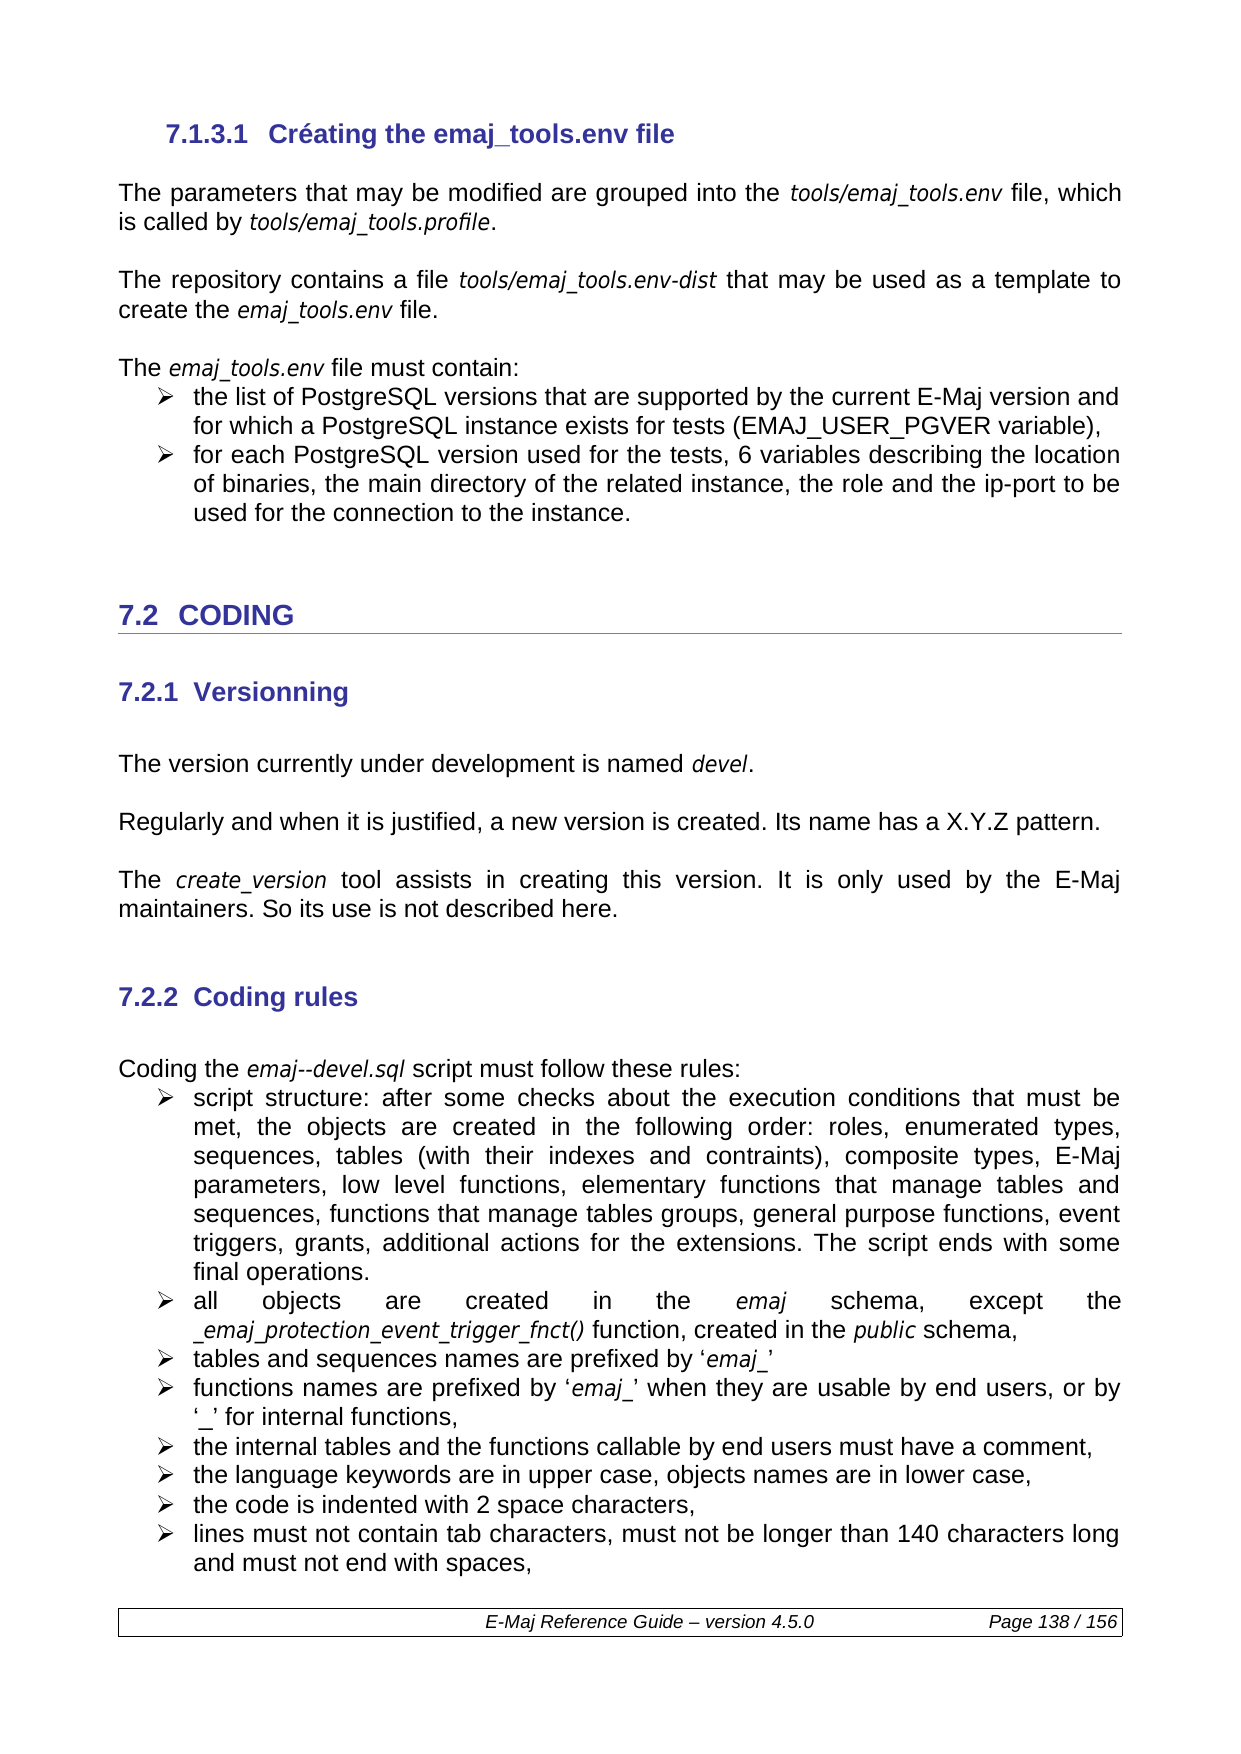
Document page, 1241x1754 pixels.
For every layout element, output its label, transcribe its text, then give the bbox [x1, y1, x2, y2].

text The parameters that may be modified are grouped into the tools/emaj_tools.env file, which is called by tools/emaj_tools.profile. [118, 178, 1122, 236]
subtitle Coding [118, 598, 1122, 633]
list tables and sequences names are prefixed by ‘emaj_’ [156, 1344, 1122, 1373]
list the internal tables and the functions callable by end users must have a comment, [156, 1431, 1122, 1460]
text The create_version tool assists in creating this version. It is only used by the E-Maj maintainers. So its use is not described here. [118, 865, 1122, 923]
text Regularly and when it is justified, a new version is created. Its name has a X.Y.Z pattern. [118, 807, 1122, 836]
list the list of PostgreSQL versions that are supported by the current E-Maj version and for which a PostgreSQL instance exists for tests (EMAJ_USER_PGVER variable), [156, 382, 1122, 440]
list lines must not contain tab characters, must not be longer than 140 characters long and must not end with spaces, [156, 1518, 1122, 1577]
subtitle Versionning [118, 676, 1122, 707]
list all objects are created in the emaj schema, except the _emaj_protection_event_trigger_fnct() function, created in the public schema, [156, 1286, 1122, 1344]
list script structure: after some checks about the execution conditions that must be met, the objects are created in the following order: roles, enumerated types, sequences, tables (with their indexes and contraints), composite types, E-Maj parameters, low level functions, elementary functions that manage tables and sequences, functions that manage tables groups, general purpose functions, event triggers, grants, additional actions for the extensions. The script ends with some final operations. [156, 1083, 1122, 1286]
list for each PostgreSQL version used for the tests, 6 variables describing the location of binaries, the main directory of the related instance, the role and the ip-port to be used for the connection to the instance. [156, 440, 1122, 527]
text The emaj_tools.env file must contain: [118, 353, 1122, 382]
subtitle Créating the emaj_tools.env file [165, 118, 1122, 149]
text Coding the emaj--devel.sql script must follow these rules: [118, 1053, 1122, 1083]
text The repository contains a file tools/emaj_tools.env-dist that may be used as a template to create the emaj_tools.env file. [118, 265, 1122, 323]
list functions names are prefixed by ‘emaj_’ when they are usable by end users, or by ‘_’ for internal functions, [156, 1373, 1122, 1431]
text The version currently under development is named devel. [118, 748, 1122, 777]
list the language keywords are in upper case, objects names are in lower case, [156, 1460, 1122, 1489]
subtitle Coding rules [118, 981, 1122, 1012]
list the code is indented with 2 space characters, [156, 1489, 1122, 1518]
